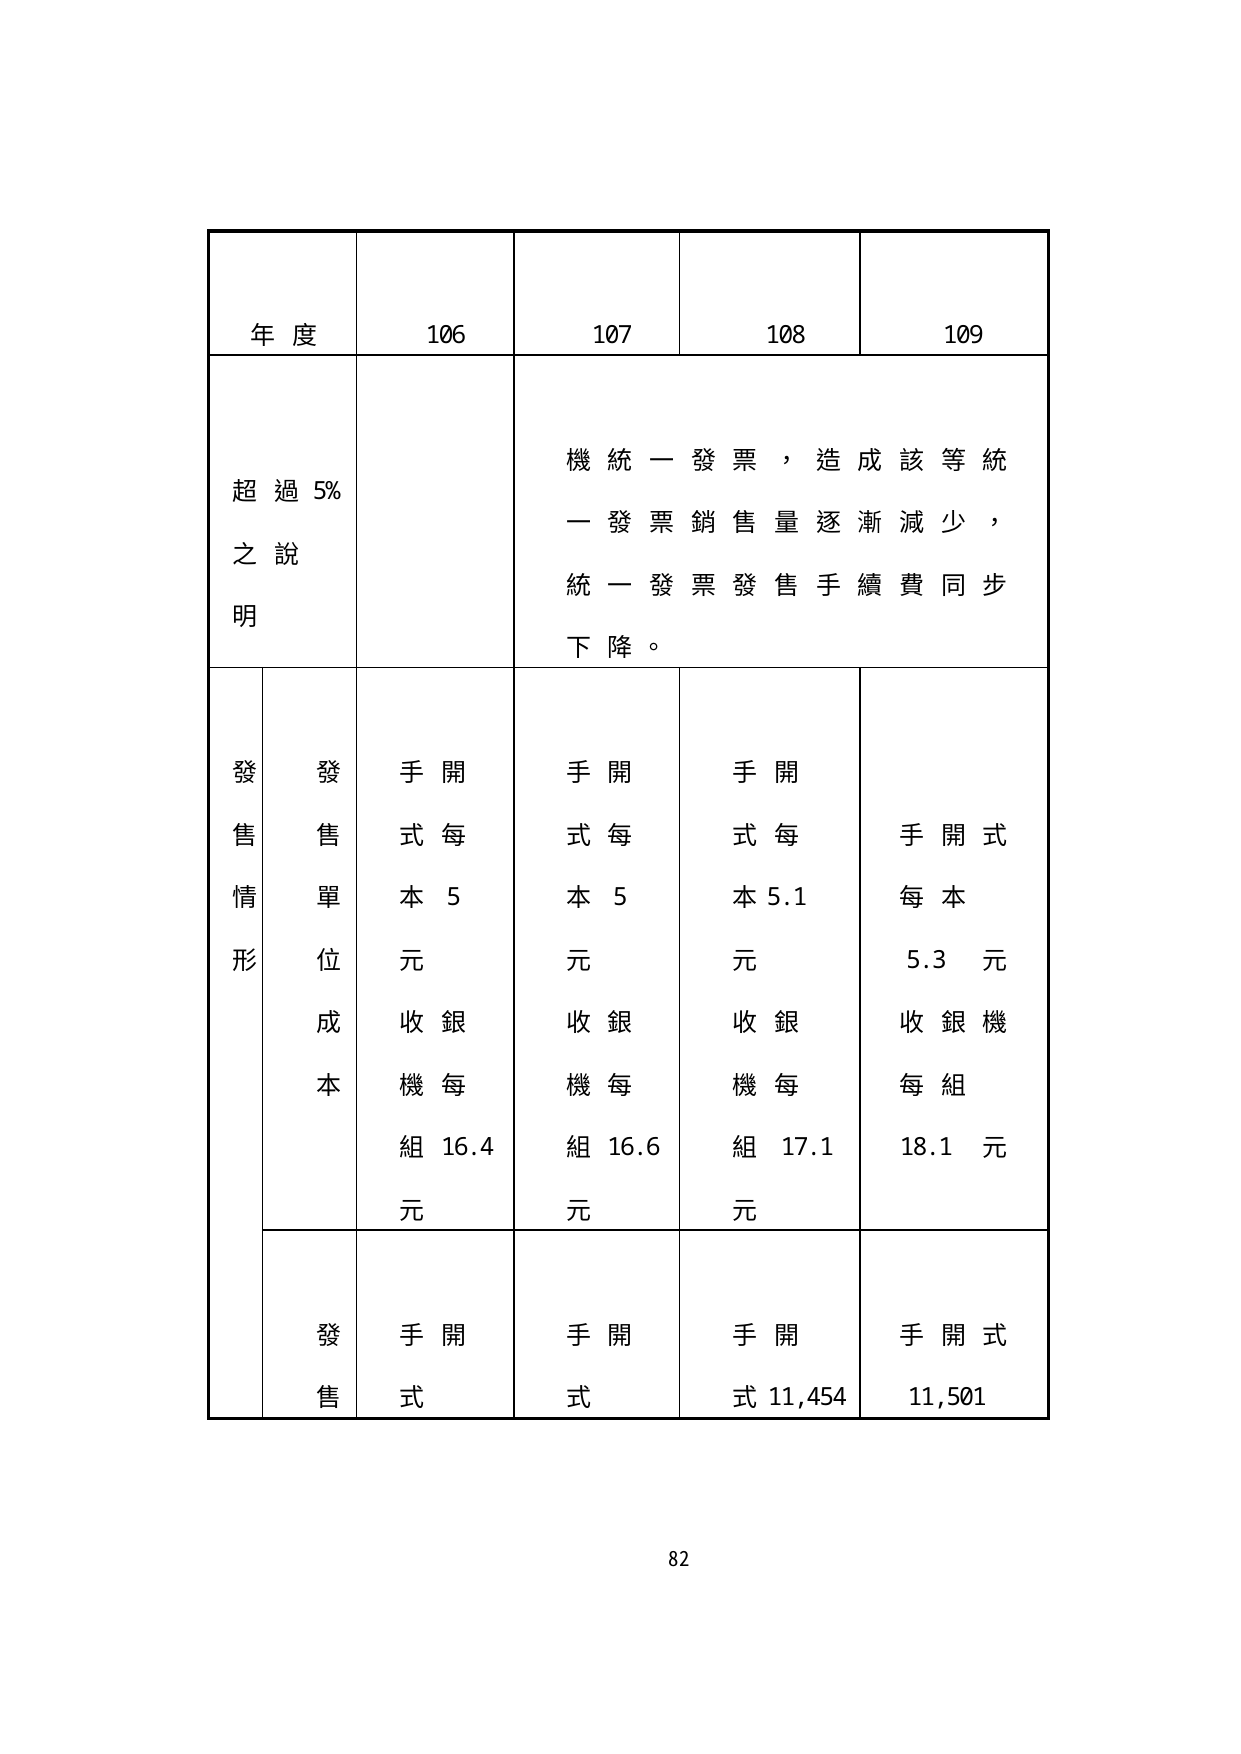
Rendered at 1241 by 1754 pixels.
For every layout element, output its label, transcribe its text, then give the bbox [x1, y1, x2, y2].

table_cell 手開式每本5元 收銀機每組16.4元 [357, 668, 513, 1229]
table_cell [357, 356, 513, 667]
table_cell 機統一發票，造成該等統一發票銷售量逐漸減少，統一發票發售手續費同步下降。 [515, 356, 1047, 667]
table_cell 手開式每本 5.3 元 收銀機每組 18.1 元 [861, 668, 1047, 1229]
table_header 年度 [210, 233, 356, 354]
table_cell 發售情形 [210, 668, 262, 1417]
table_cell 超過5%之說明 [210, 356, 356, 667]
table_header 109 [861, 233, 1047, 354]
table_header 106 [357, 233, 513, 354]
table_cell 手開式 [515, 1231, 679, 1417]
table_cell 發售單位成本 [263, 668, 356, 1229]
table_cell 發售 [263, 1231, 356, 1417]
table_header 107 [515, 233, 679, 354]
table_header 108 [680, 233, 859, 354]
table_cell 手開式11,454 [680, 1231, 859, 1417]
table_cell 手開式 11,501 [861, 1231, 1047, 1417]
table_cell 手開式每本5元 收銀機每組16.6元 [515, 668, 679, 1229]
table_cell 手開式 [357, 1231, 513, 1417]
table_cell 手開式每本5.1元 收銀機每組17.1元 [680, 668, 859, 1229]
